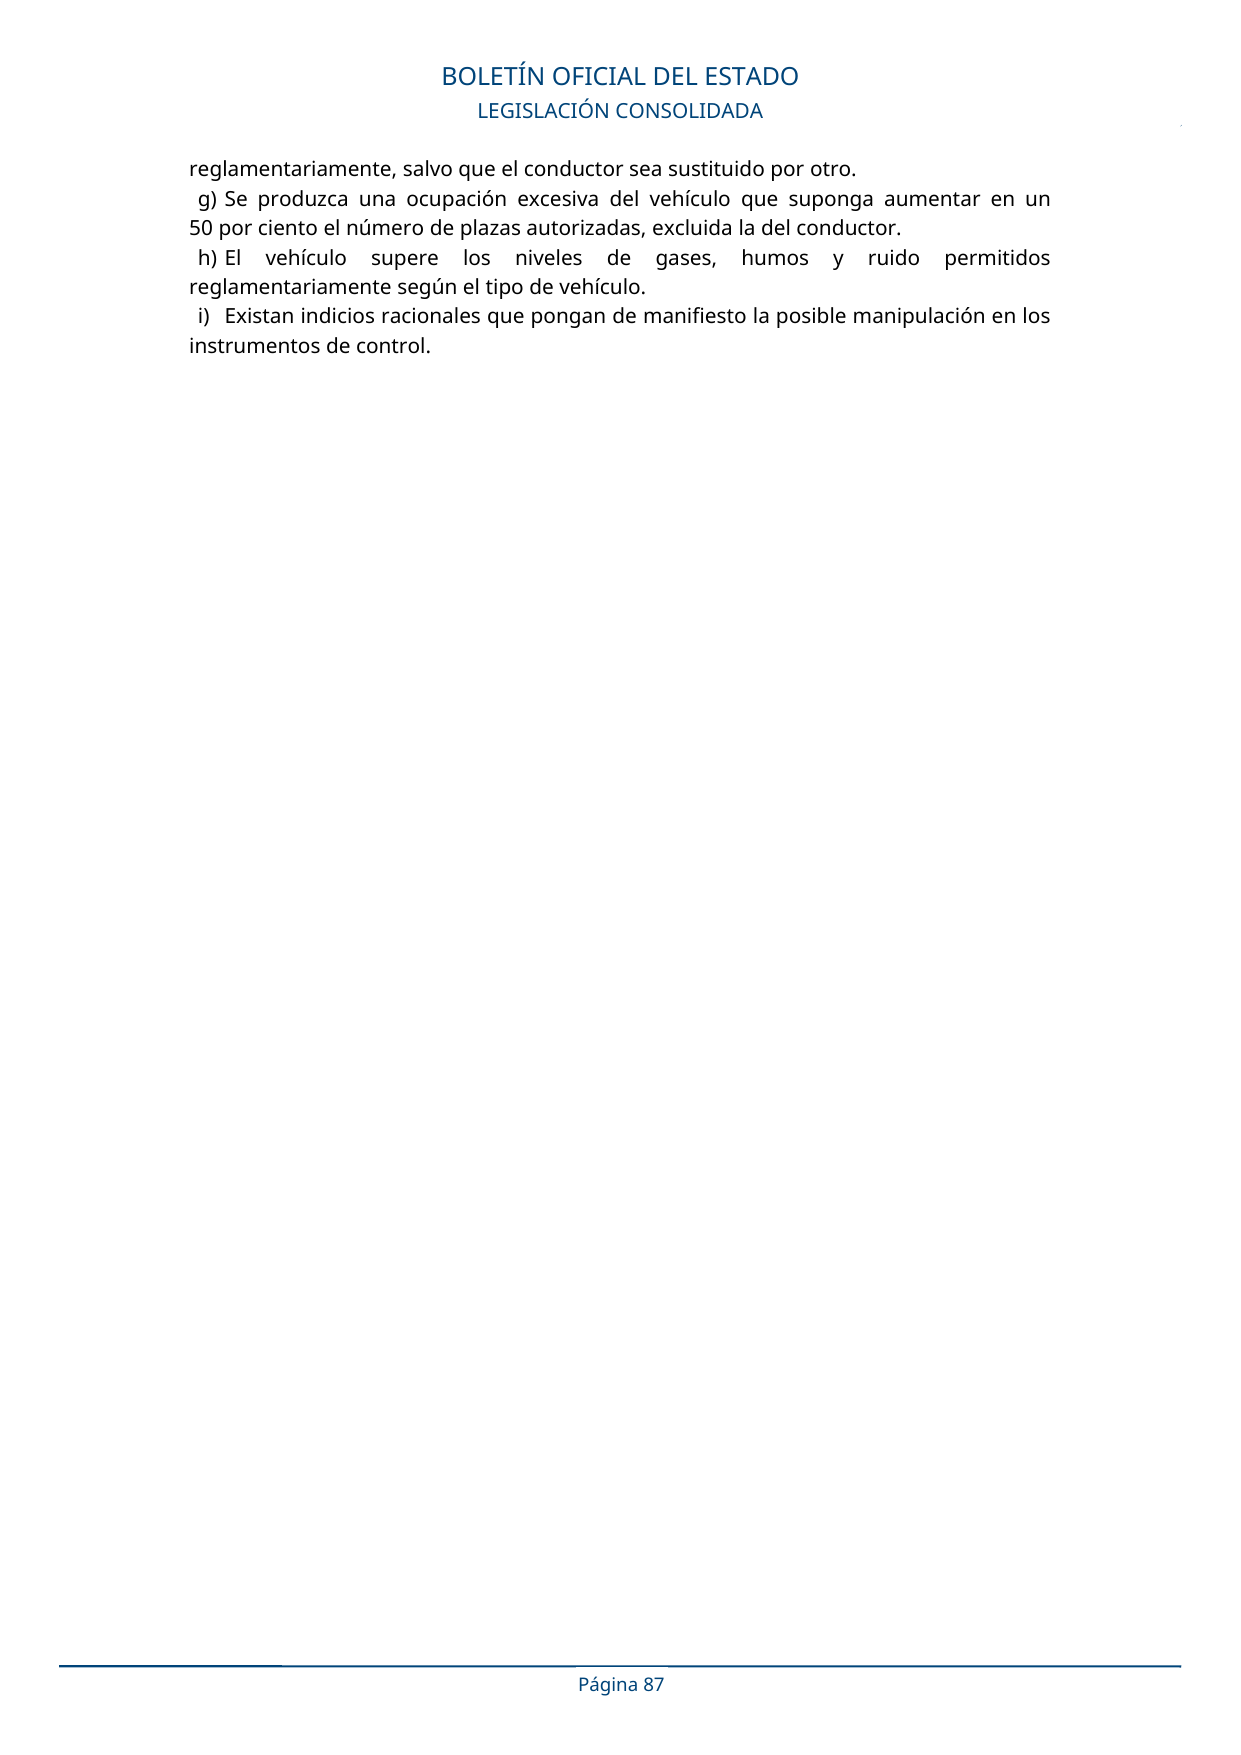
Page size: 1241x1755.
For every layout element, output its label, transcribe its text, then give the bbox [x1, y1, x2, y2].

list El vehículo supere los niveles de gases, humos y ruido permitidos reglamentariamente según el tipo de vehículo. [162, 243, 1052, 300]
list reglamentariamente, salvo que el conductor sea sustituido por otro. [162, 154, 1052, 183]
list Se produzca una ocupación excesiva del vehículo que suponga aumentar en un 50 por ciento el número de plazas autorizadas, excluida la del conductor. [162, 184, 1052, 242]
list Existan indicios racionales que pongan de manifiesto la posible manipulación en los instrumentos de control. [162, 301, 1052, 359]
